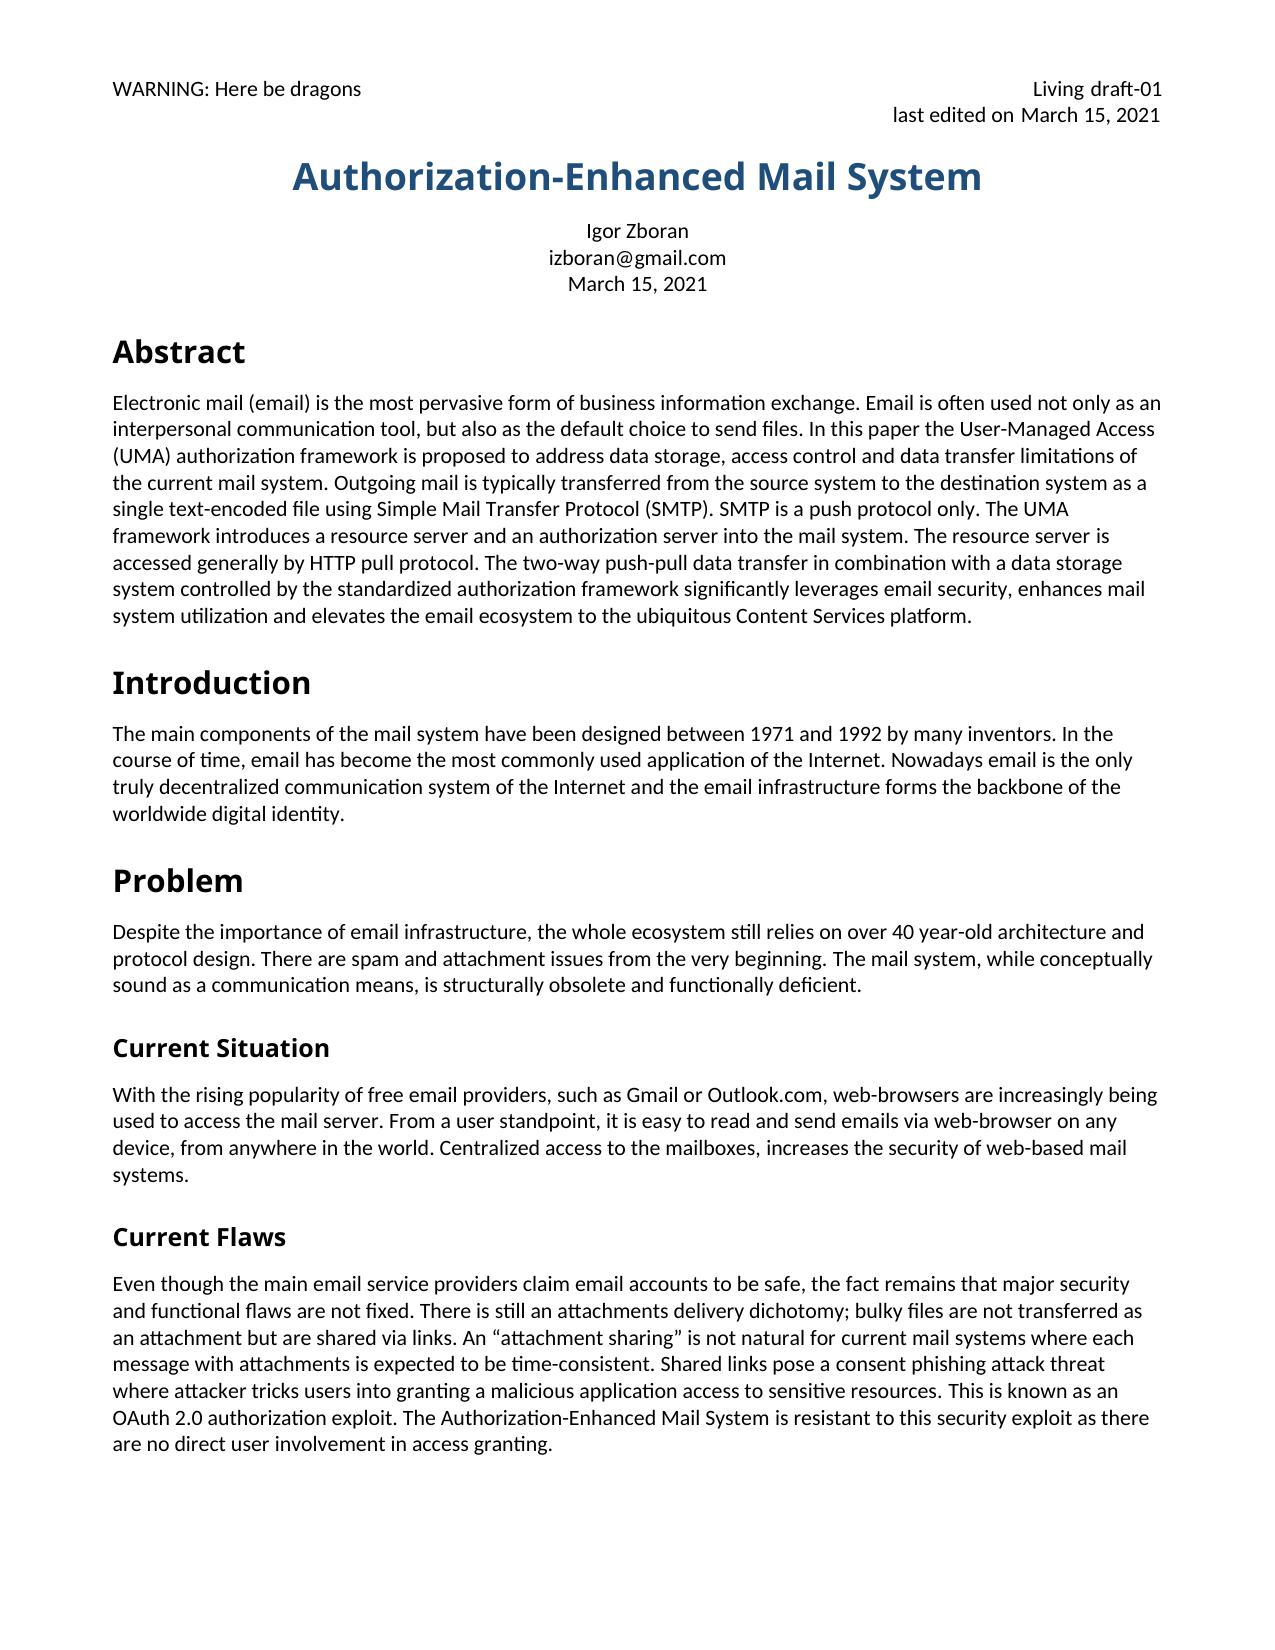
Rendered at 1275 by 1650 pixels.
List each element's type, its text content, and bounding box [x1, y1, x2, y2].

text With the rising popularity of free email providers, such as Gmail or Outlook.com, web-browsers are increasingly being used to access the mail server. From a user standpoint, it is easy to read and send emails via web-browser on any device, from anywhere in the world. Centralized access to the mailboxes, increases the security of web-based mail systems. [112, 1081, 1162, 1187]
text Even though the main email service providers claim email accounts to be safe, the fact remains that major security and functional flaws are not fixed. There is still an attachments delivery dichotomy; bulky files are not transferred as an attachment but are shared via links. An “attachment sharing” is not natural for current mail systems where each message with attachments is expected to be time-consistent. Shared links pose a consent phishing attack threat where attacker tricks users into granting a malicious application access to sensitive resources. This is known as an OAuth 2.0 authorization exploit. The Authorization-Enhanced Mail System is resistant to this security exploit as there are no direct user involvement in access granting. [112, 1270, 1162, 1457]
text Despite the importance of email infrastructure, the whole ecosystem still relies on over 40 year-old architecture and protocol design. There are spam and attachment issues from the very beginning. The mail system, while conceptually sound as a communication means, is structurally obsolete and functionally deficient. [112, 918, 1162, 998]
text Igor Zboran [112, 217, 1162, 244]
text The main components of the mail system have been designed between 1971 and 1992 by many inventors. In the course of time, email has become the most commonly used application of the Internet. Nowadays email is the only truly decentralized communication system of the Internet and the email infrastructure forms the backbone of the worldwide digital identity. [112, 720, 1162, 827]
text izboran@gmail.com [112, 244, 1162, 271]
text Current Flaws [112, 1220, 1162, 1254]
text Introduction [112, 661, 1162, 704]
text Authorization-Enhanced Mail System [112, 150, 1162, 201]
text Problem [112, 859, 1162, 902]
text Current Situation [112, 1031, 1162, 1064]
text March 15, 2021 [112, 271, 1162, 297]
text Electronic mail (email) is the most pervasive form of business information exchange. Email is often used not only as an interpersonal communication tool, but also as the default choice to send files. In this paper the User-Managed Access (UMA) authorization framework is proposed to address data storage, access control and data transfer limitations of the current mail system. Outgoing mail is typically transferred from the source system to the destination system as a single text-encoded file using Simple Mail Transfer Protocol (SMTP). SMTP is a push protocol only. The UMA framework introduces a resource server and an authorization server into the mail system. The resource server is accessed generally by HTTP pull protocol. The two-way push-pull data transfer in combination with a data storage system controlled by the standardized authorization framework significantly leverages email security, enhances mail system utilization and elevates the email ecosystem to the ubiquitous Content Services platform. [112, 389, 1162, 629]
text Abstract [112, 330, 1162, 372]
